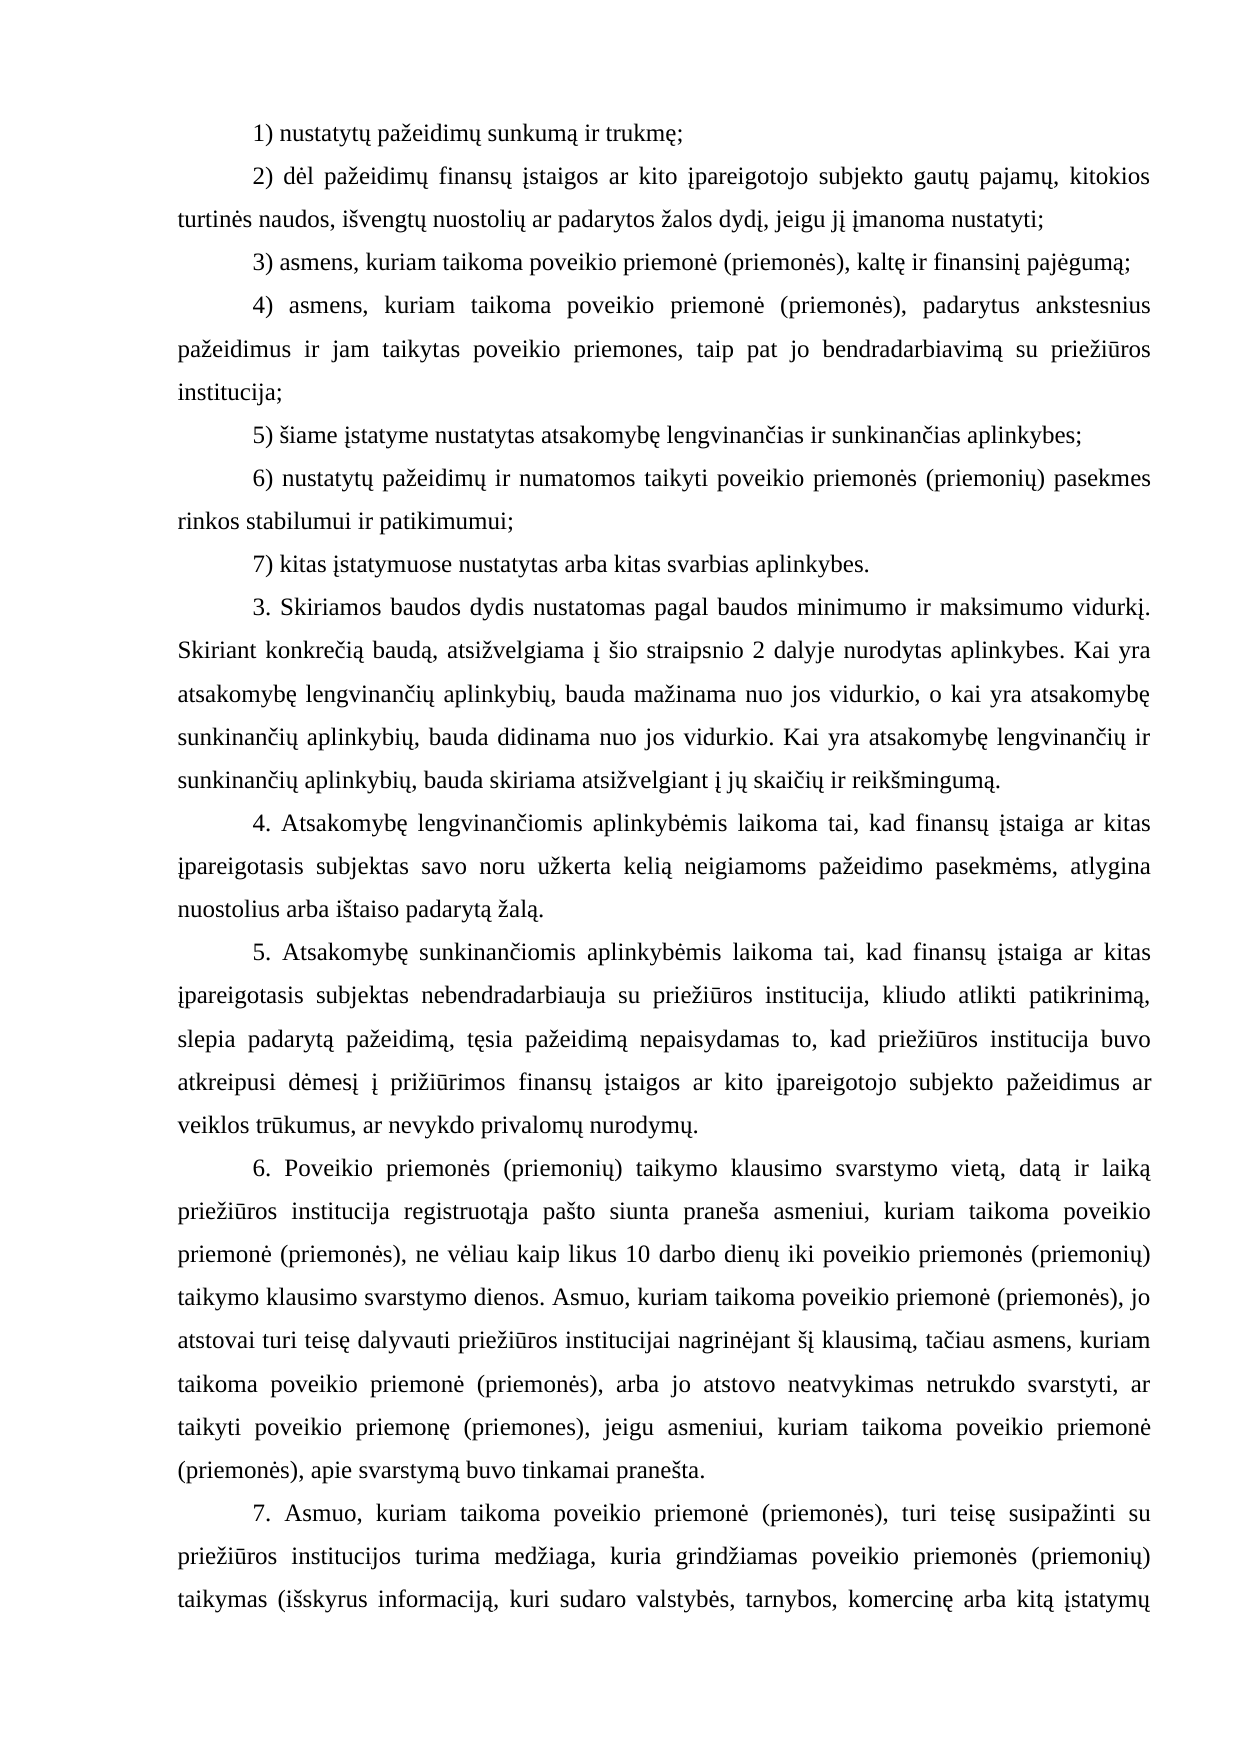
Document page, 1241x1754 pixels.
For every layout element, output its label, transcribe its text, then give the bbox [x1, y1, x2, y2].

text 7) kitas įstatymuose nustatytas arba kitas svarbias aplinkybes. [177, 549, 1152, 578]
text 4. Atsakomybę lengvinančiomis aplinkybėmis laikoma tai, kad finansų įstaiga ar kitas įpareigotasis subjektas savo noru užkerta kelią neigiamoms pažeidimo pasekmėms, atlygina nuostolius arba ištaiso padarytą žalą. [177, 808, 1152, 923]
text 4) asmens, kuriam taikoma poveikio priemonė (priemonės), padarytus ankstesnius pažeidimus ir jam taikytas poveikio priemones, taip pat jo bendradarbiavimą su priežiūros institucija; [177, 291, 1152, 406]
text 6. Poveikio priemonės (priemonių) taikymo klausimo svarstymo vietą, datą ir laiką priežiūros institucija registruotąja pašto siunta praneša asmeniui, kuriam taikoma poveikio priemonė (priemonės), ne vėliau kaip likus 10 darbo dienų iki poveikio priemonės (priemonių) taikymo klausimo svarstymo dienos. Asmuo, kuriam taikoma poveikio priemonė (priemonės), jo atstovai turi teisę dalyvauti priežiūros institucijai nagrinėjant šį klausimą, tačiau asmens, kuriam taikoma poveikio priemonė (priemonės), arba jo atstovo neatvykimas netrukdo svarstyti, ar taikyti poveikio priemonę (priemones), jeigu asmeniui, kuriam taikoma poveikio priemonė (priemonės), apie svarstymą buvo tinkamai pranešta. [177, 1153, 1152, 1484]
text 5. Atsakomybę sunkinančiomis aplinkybėmis laikoma tai, kad finansų įstaiga ar kitas įpareigotasis subjektas nebendradarbiauja su priežiūros institucija, kliudo atlikti patikrinimą, slepia padarytą pažeidimą, tęsia pažeidimą nepaisydamas to, kad priežiūros institucija buvo atkreipusi dėmesį į prižiūrimos finansų įstaigos ar kito įpareigotojo subjekto pažeidimus ar veiklos trūkumus, ar nevykdo privalomų nurodymų. [177, 937, 1152, 1139]
text 3) asmens, kuriam taikoma poveikio priemonė (priemonės), kaltę ir finansinį pajėgumą; [177, 247, 1152, 276]
text 1) nustatytų pažeidimų sunkumą ir trukmę; [177, 118, 1152, 147]
text 3. Skiriamos baudos dydis nustatomas pagal baudos minimumo ir maksimumo vidurkį. Skiriant konkrečią baudą, atsižvelgiama į šio straipsnio 2 dalyje nurodytas aplinkybes. Kai yra atsakomybę lengvinančių aplinkybių, bauda mažinama nuo jos vidurkio, o kai yra atsakomybę sunkinančių aplinkybių, bauda didinama nuo jos vidurkio. Kai yra atsakomybę lengvinančių ir sunkinančių aplinkybių, bauda skiriama atsižvelgiant į jų skaičių ir reikšmingumą. [177, 592, 1152, 794]
text 6) nustatytų pažeidimų ir numatomos taikyti poveikio priemonės (priemonių) pasekmes rinkos stabilumui ir patikimumui; [177, 463, 1152, 535]
text 7. Asmuo, kuriam taikoma poveikio priemonė (priemonės), turi teisę susipažinti su priežiūros institucijos turima medžiaga, kuria grindžiamas poveikio priemonės (priemonių) taikymas (išskyrus informaciją, kuri sudaro valstybės, tarnybos, komercinę arba kitą įstatymų [177, 1498, 1152, 1613]
text 2) dėl pažeidimų finansų įstaigos ar kito įpareigotojo subjekto gautų pajamų, kitokios turtinės naudos, išvengtų nuostolių ar padarytos žalos dydį, jeigu jį įmanoma nustatyti; [177, 161, 1152, 233]
text 5) šiame įstatyme nustatytas atsakomybę lengvinančias ir sunkinančias aplinkybes; [177, 420, 1152, 449]
